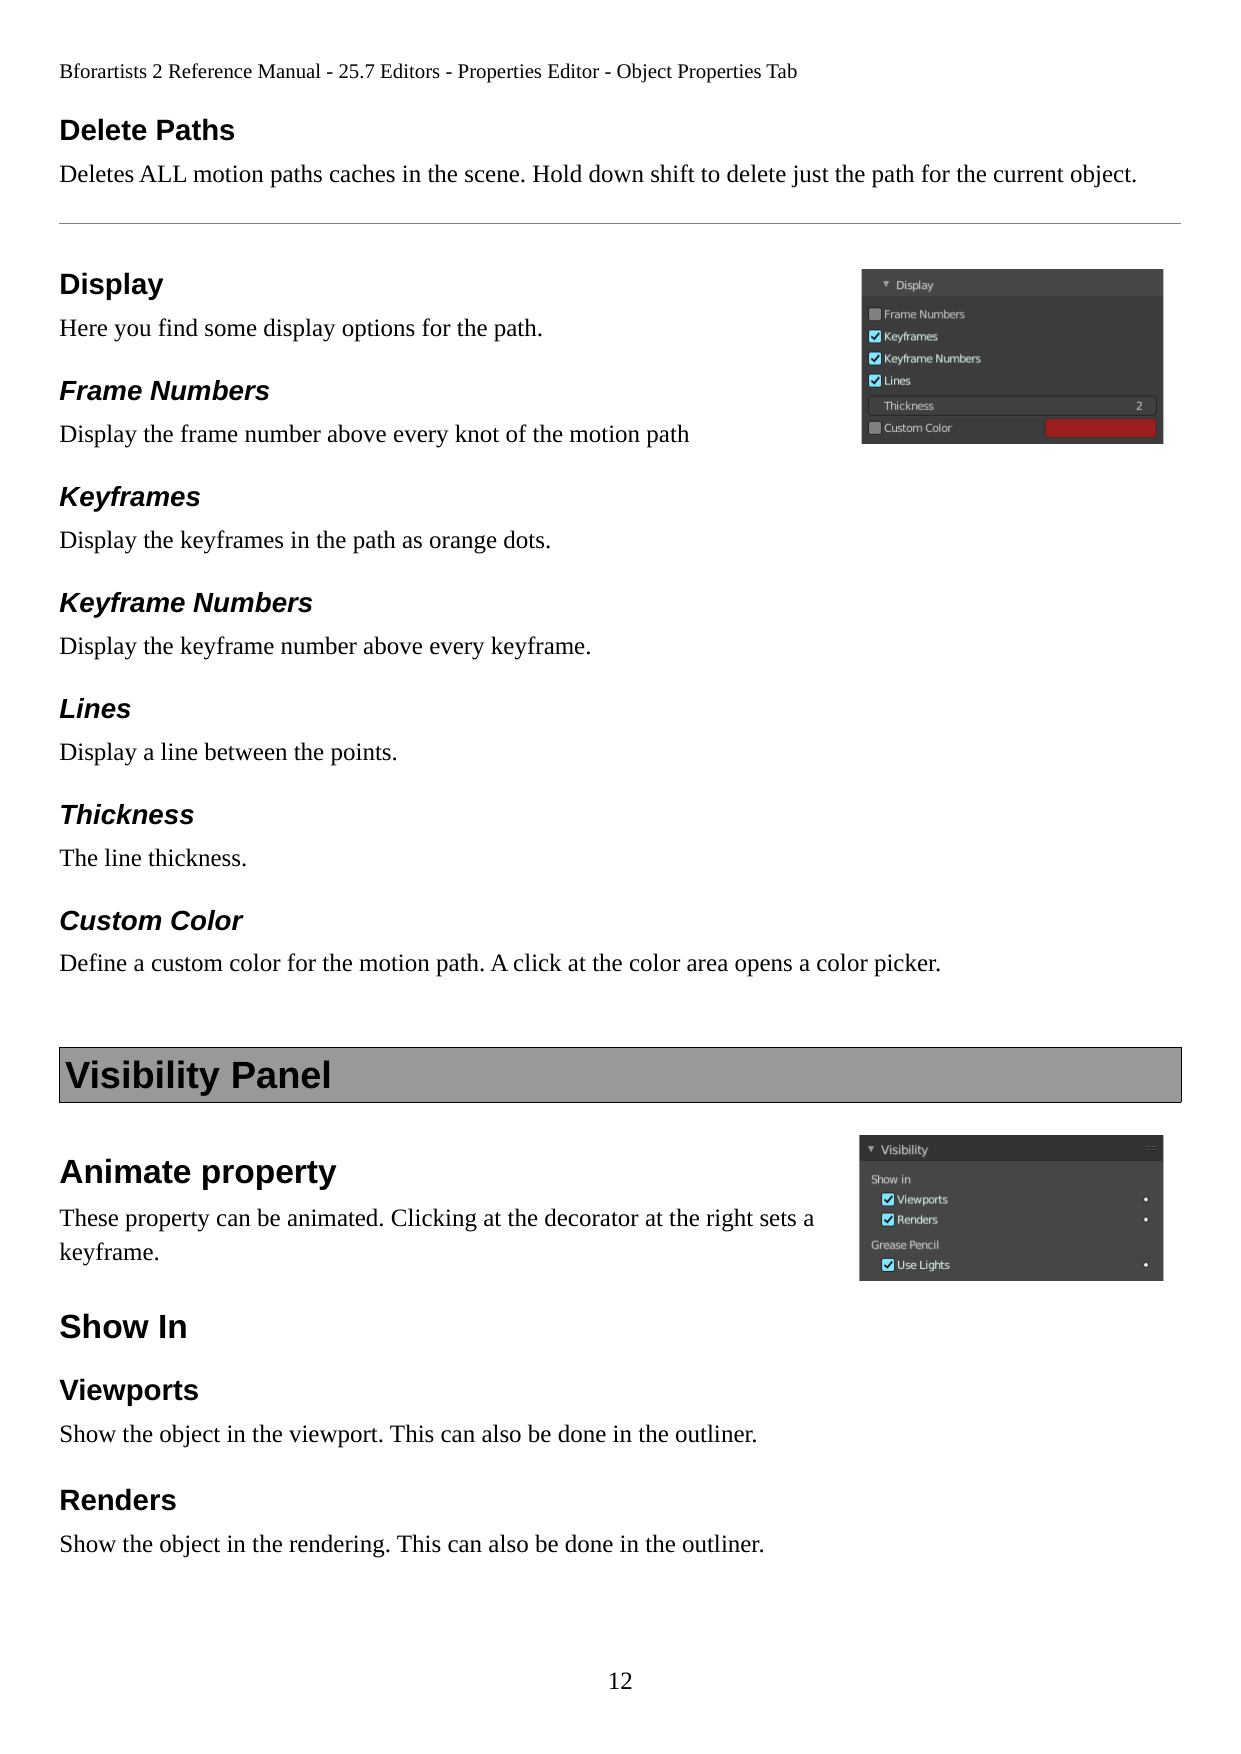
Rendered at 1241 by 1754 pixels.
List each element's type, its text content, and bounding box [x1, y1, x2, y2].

subtitle Lines [59, 692, 1181, 724]
subtitle Keyframes [59, 480, 1181, 512]
subtitle Display [59, 267, 1181, 300]
text Deletes ALL motion paths caches in the scene. Hold down shift to delete just the path for the current object. [59, 159, 1181, 188]
picture [859, 1135, 1164, 1281]
text Show the object in the rendering. This can also be done in the outliner. [59, 1529, 1181, 1558]
text Display the keyframe number above every keyframe. [59, 631, 1181, 659]
subtitle Delete Paths [59, 113, 1181, 146]
text These property can be animated. Clicking at the decorator at the right sets a keyframe. [59, 1203, 859, 1266]
subtitle Keyframe Numbers [59, 586, 1181, 618]
table_header Visibility Panel [60, 1048, 1181, 1102]
text Display the frame number above every knot of the motion path [59, 419, 1181, 448]
picture [861, 269, 1164, 444]
text Show the object in the viewport. This can also be done in the outliner. [59, 1419, 1181, 1448]
text The line thickness. [59, 843, 1181, 871]
subtitle Renders [59, 1483, 1181, 1516]
subtitle Show In [59, 1307, 1181, 1346]
text Display a line between the points. [59, 737, 1181, 765]
subtitle [1164, 374, 1181, 406]
subtitle Animate property [59, 1152, 859, 1190]
subtitle Thickness [59, 798, 1181, 830]
text Display the keyframes in the path as orange dots. [59, 525, 1181, 553]
subtitle Frame Numbers [59, 374, 861, 406]
text Define a custom color for the motion path. A click at the color area opens a color picker. [59, 948, 1181, 977]
subtitle Viewports [59, 1373, 1181, 1407]
subtitle [1164, 1152, 1181, 1190]
text Here you find some display options for the path. [59, 313, 861, 342]
subtitle Custom Color [59, 904, 1181, 936]
